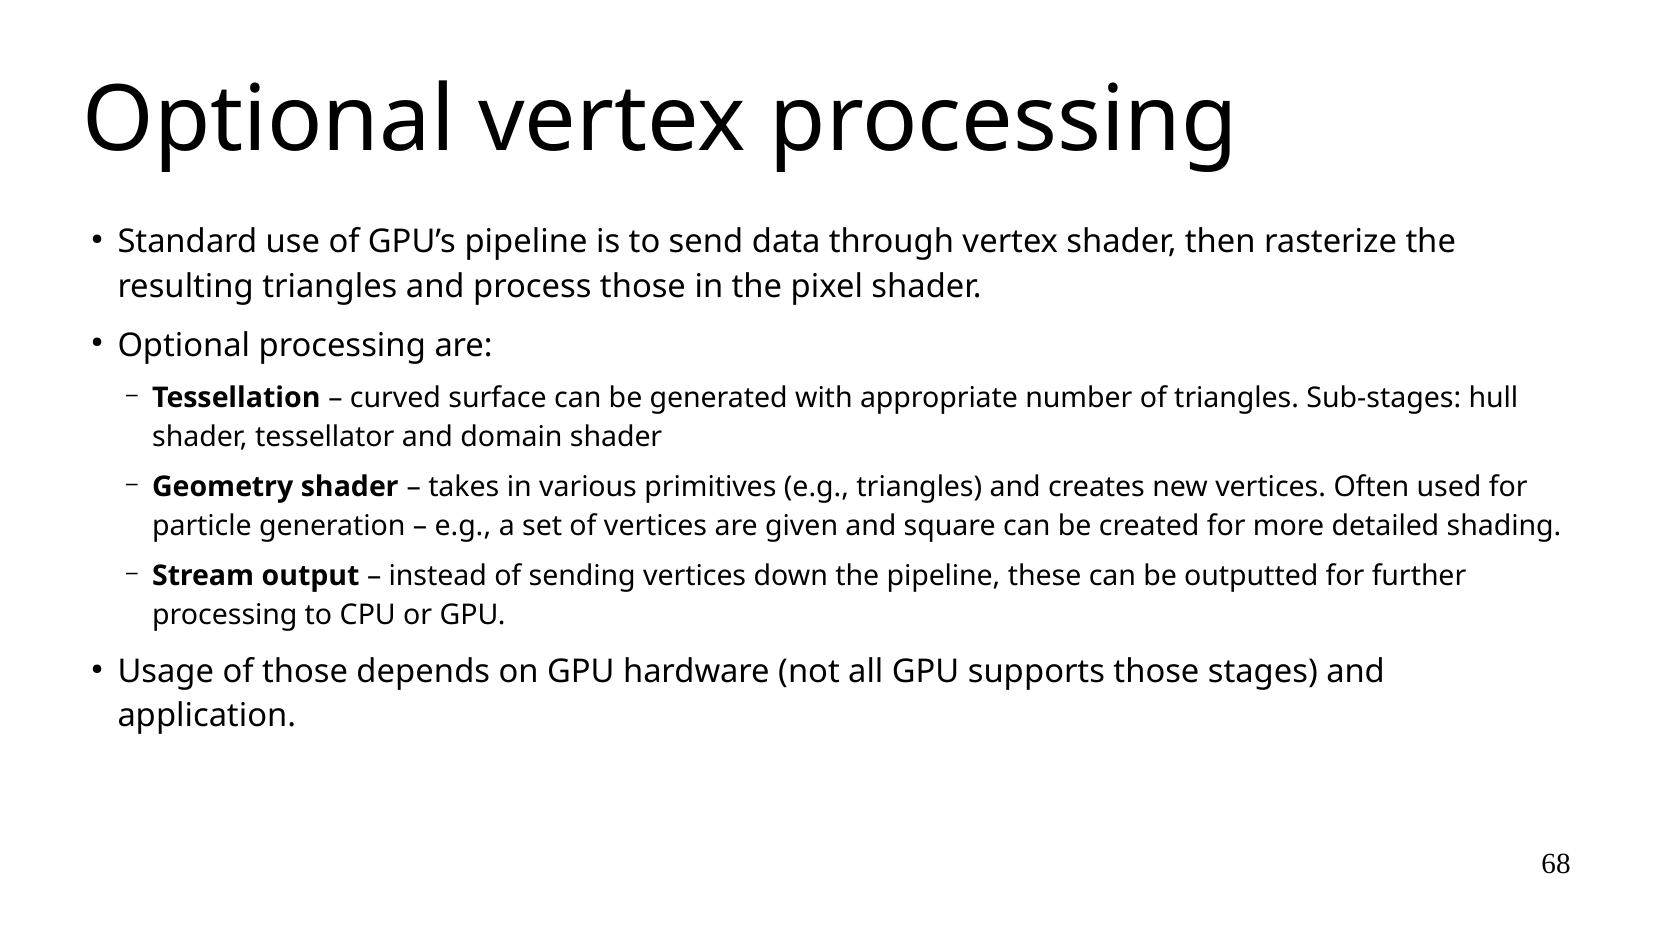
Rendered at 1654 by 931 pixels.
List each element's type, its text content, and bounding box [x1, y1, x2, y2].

list Standard use of GPU’s pipeline is to send data through vertex shader, then rasterize the resulting triangles and process those in the pixel shader. Optional processing are: Tessellation – curved surface can be generated with appropriate number of triangles. Sub-stages: hull shader, tessellator and domain shader Geometry shader – takes in various primitives (e.g., triangles) and creates new vertices. Often used for particle generation – e.g., a set of vertices are given and square can be created for more detailed shading. Stream output – instead of sending vertices down the pipeline, these can be outputted for further processing to CPU or GPU. Usage of those depends on GPU hardware (not all GPU supports those stages) and application. [82, 217, 1571, 758]
title Optional vertex processing [82, 0, 1571, 217]
